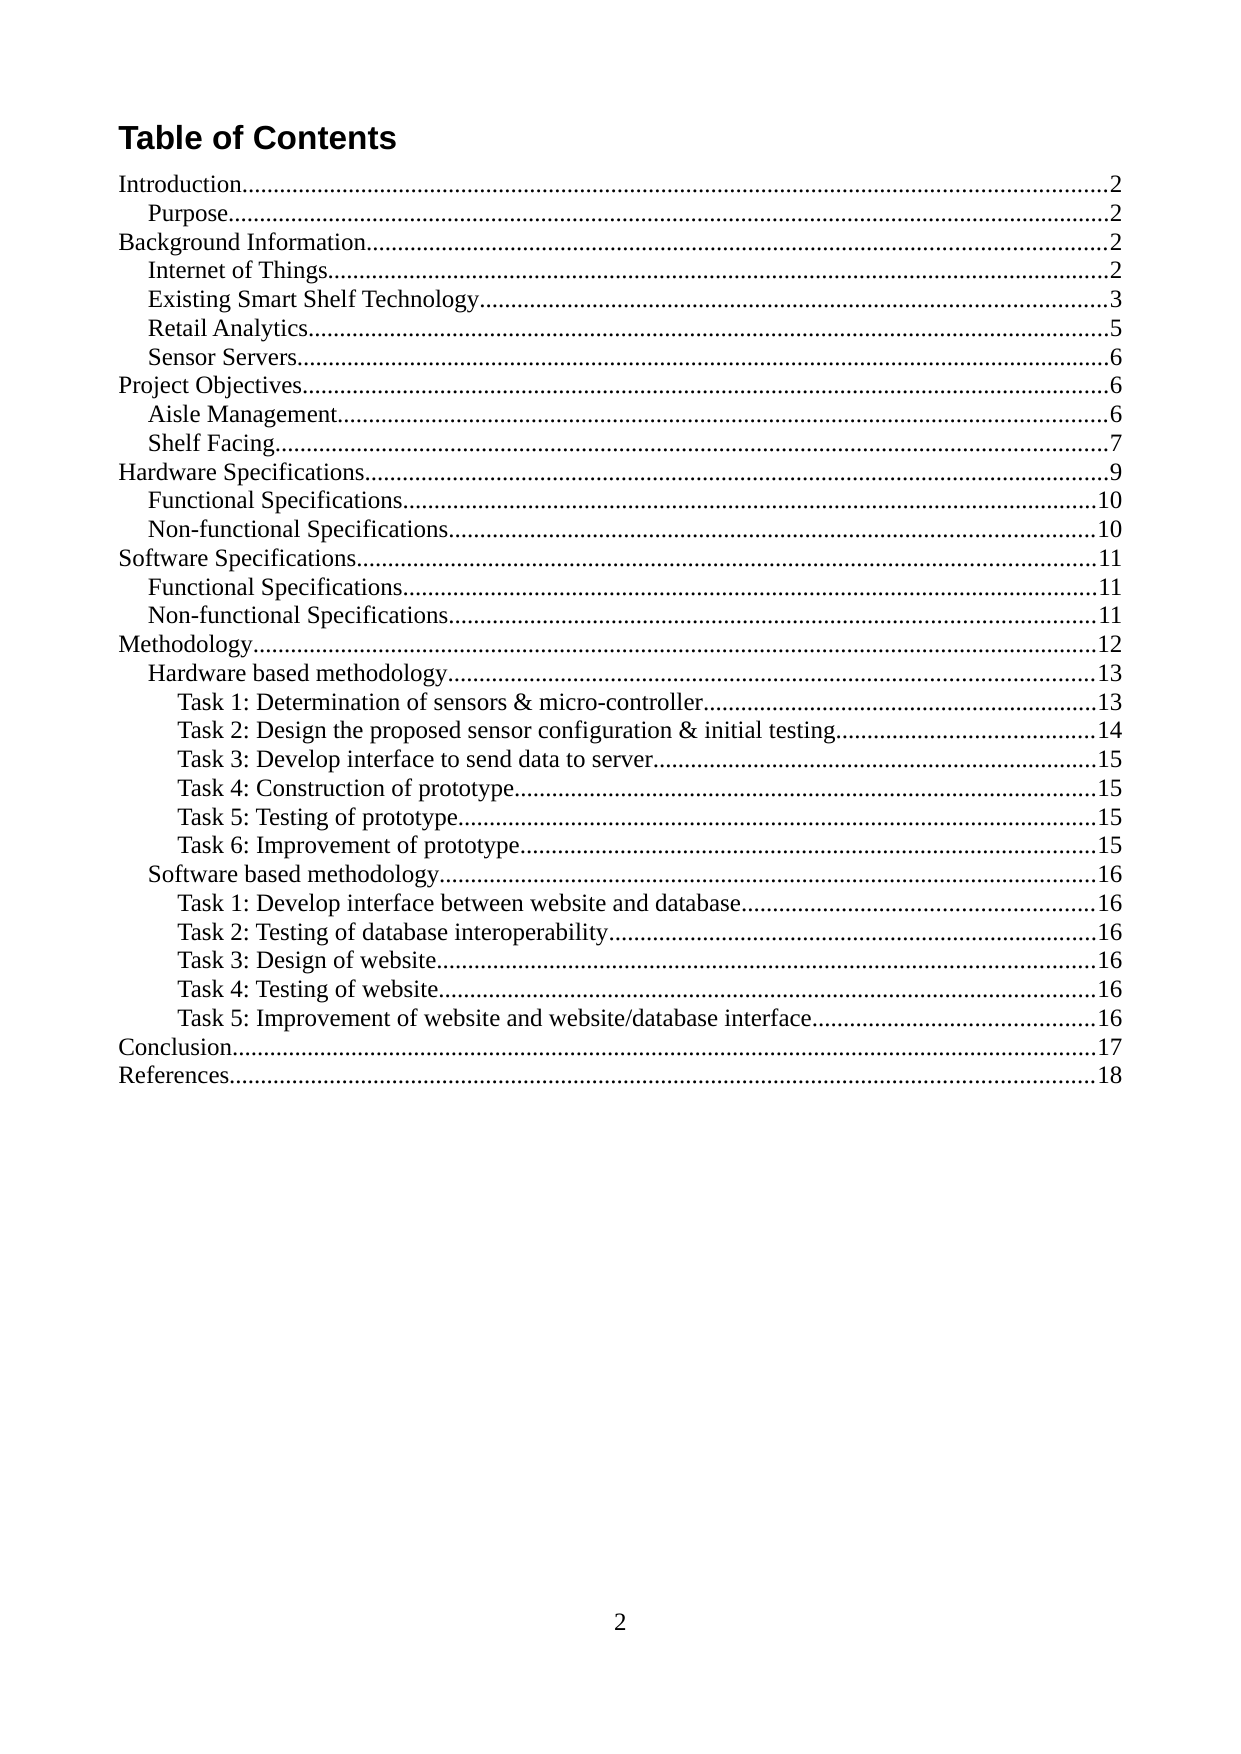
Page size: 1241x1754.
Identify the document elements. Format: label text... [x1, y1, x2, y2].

text Retail Analytics 5 [148, 313, 1122, 342]
text Introduction 2 [118, 169, 1122, 198]
text Internet of Things 2 [148, 255, 1122, 284]
text Task 2: Design the proposed sensor configuration & initial testing 14 [177, 715, 1122, 744]
text Functional Specifications 10 [148, 485, 1122, 514]
text Existing Smart Shelf Technology 3 [148, 284, 1122, 313]
text Non-functional Specifications 10 [148, 514, 1122, 543]
text Sensor Servers 6 [148, 342, 1122, 370]
text Task 3: Design of website 16 [177, 945, 1122, 974]
text Software Specifications 11 [118, 543, 1122, 572]
text Background Information 2 [118, 227, 1122, 255]
text Task 4: Construction of prototype 15 [177, 773, 1122, 802]
text Conclusion 17 [118, 1032, 1122, 1060]
text Software based methodology 16 [148, 859, 1122, 888]
text Task 5: Improvement of website and website/database interface 16 [177, 1003, 1122, 1032]
text Task 5: Testing of prototype 15 [177, 802, 1122, 830]
text Task 1: Determination of sensors & micro-controller 13 [177, 687, 1122, 715]
text Functional Specifications 11 [148, 572, 1122, 600]
subtitle Table of Contents [118, 118, 1122, 157]
text Task 2: Testing of database interoperability 16 [177, 917, 1122, 945]
text Task 3: Develop interface to send data to server 15 [177, 744, 1122, 773]
text Methodology 12 [118, 629, 1122, 658]
text Task 6: Improvement of prototype 15 [177, 830, 1122, 859]
text References 18 [118, 1060, 1122, 1089]
text Task 4: Testing of website 16 [177, 974, 1122, 1003]
text Hardware based methodology 13 [148, 658, 1122, 687]
text Task 1: Develop interface between website and database 16 [177, 888, 1122, 917]
text Shelf Facing 7 [148, 428, 1122, 457]
text Non-functional Specifications 11 [148, 600, 1122, 629]
text Aisle Management 6 [148, 399, 1122, 428]
text Hardware Specifications 9 [118, 457, 1122, 485]
text Project Objectives 6 [118, 370, 1122, 399]
text Purpose 2 [148, 198, 1122, 227]
